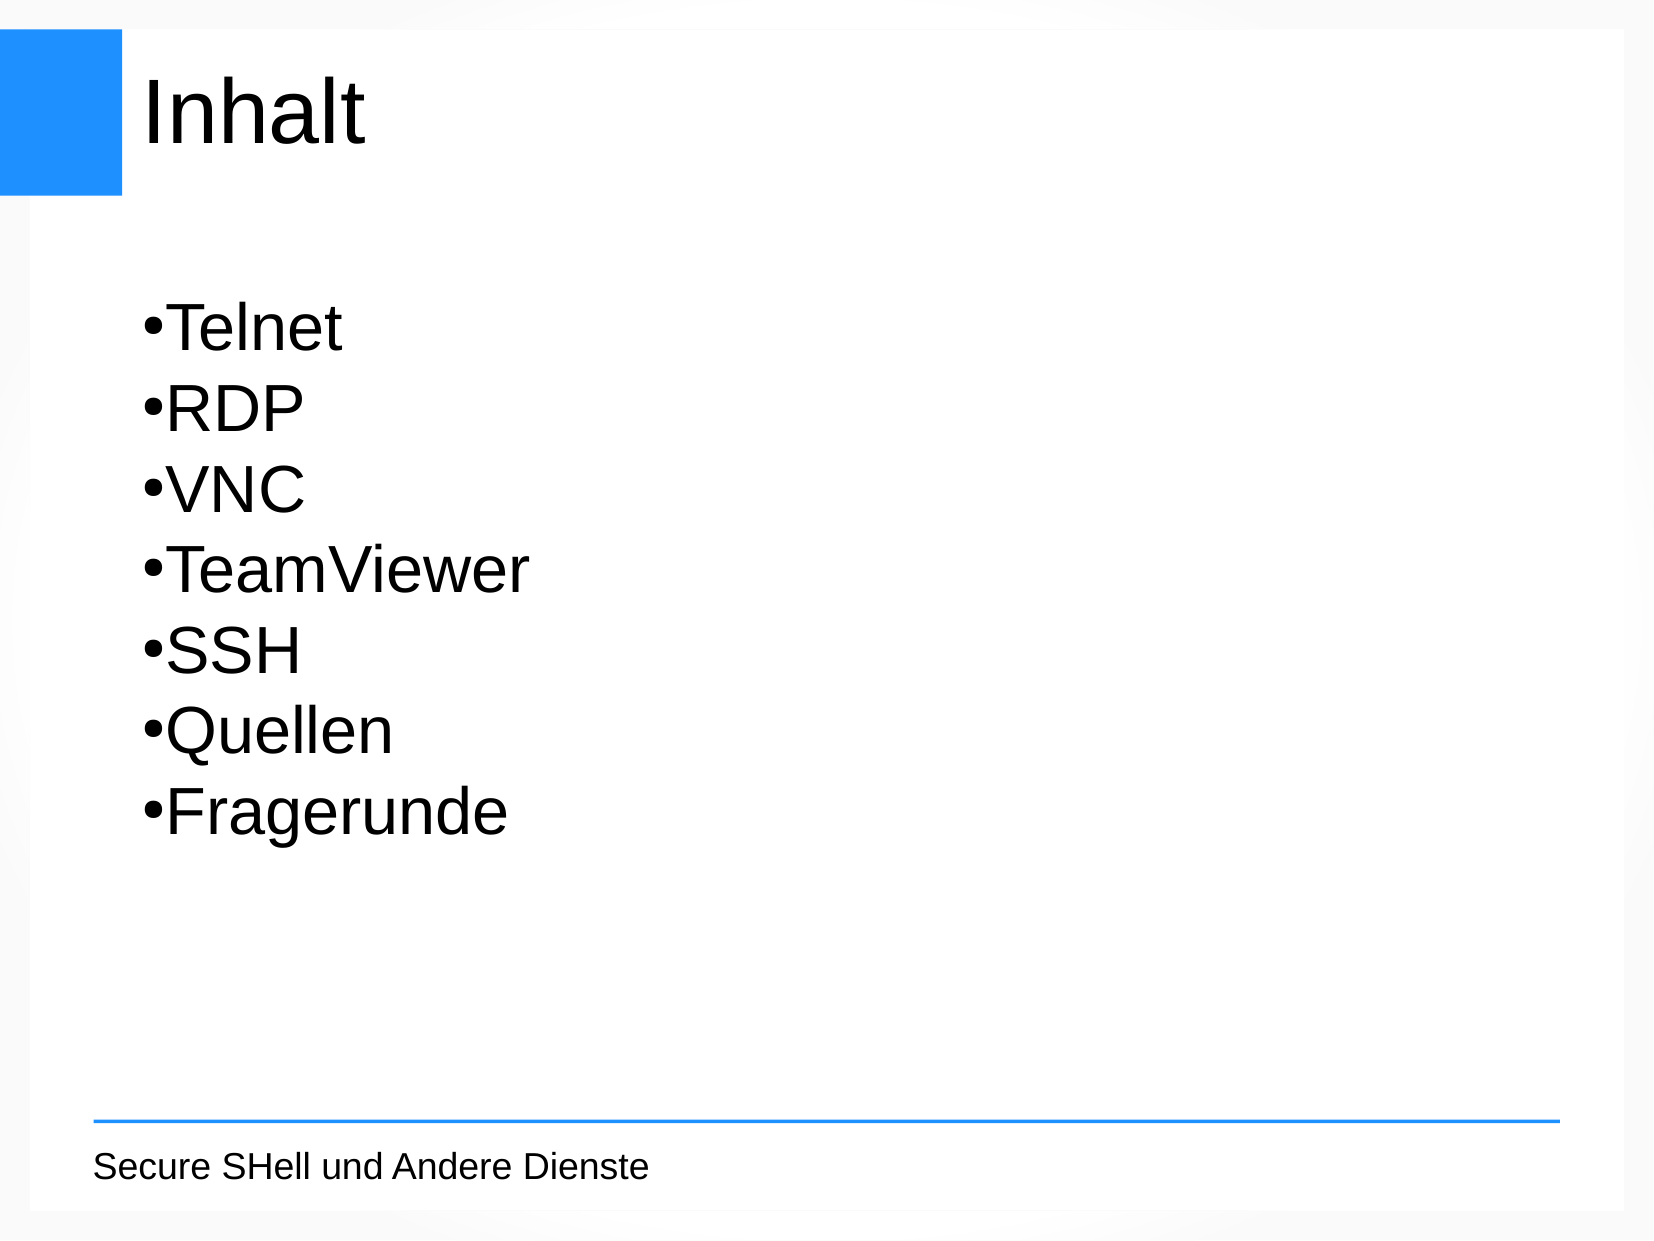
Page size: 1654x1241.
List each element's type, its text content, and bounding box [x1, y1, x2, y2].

subtitle Telnet RDP VNC TeamViewer SSH Quellen Fragerunde [82, 290, 1538, 1010]
title Inhalt [141, 35, 1524, 189]
text_box Secure SHell und Andere Dienste [77, 1138, 756, 1237]
